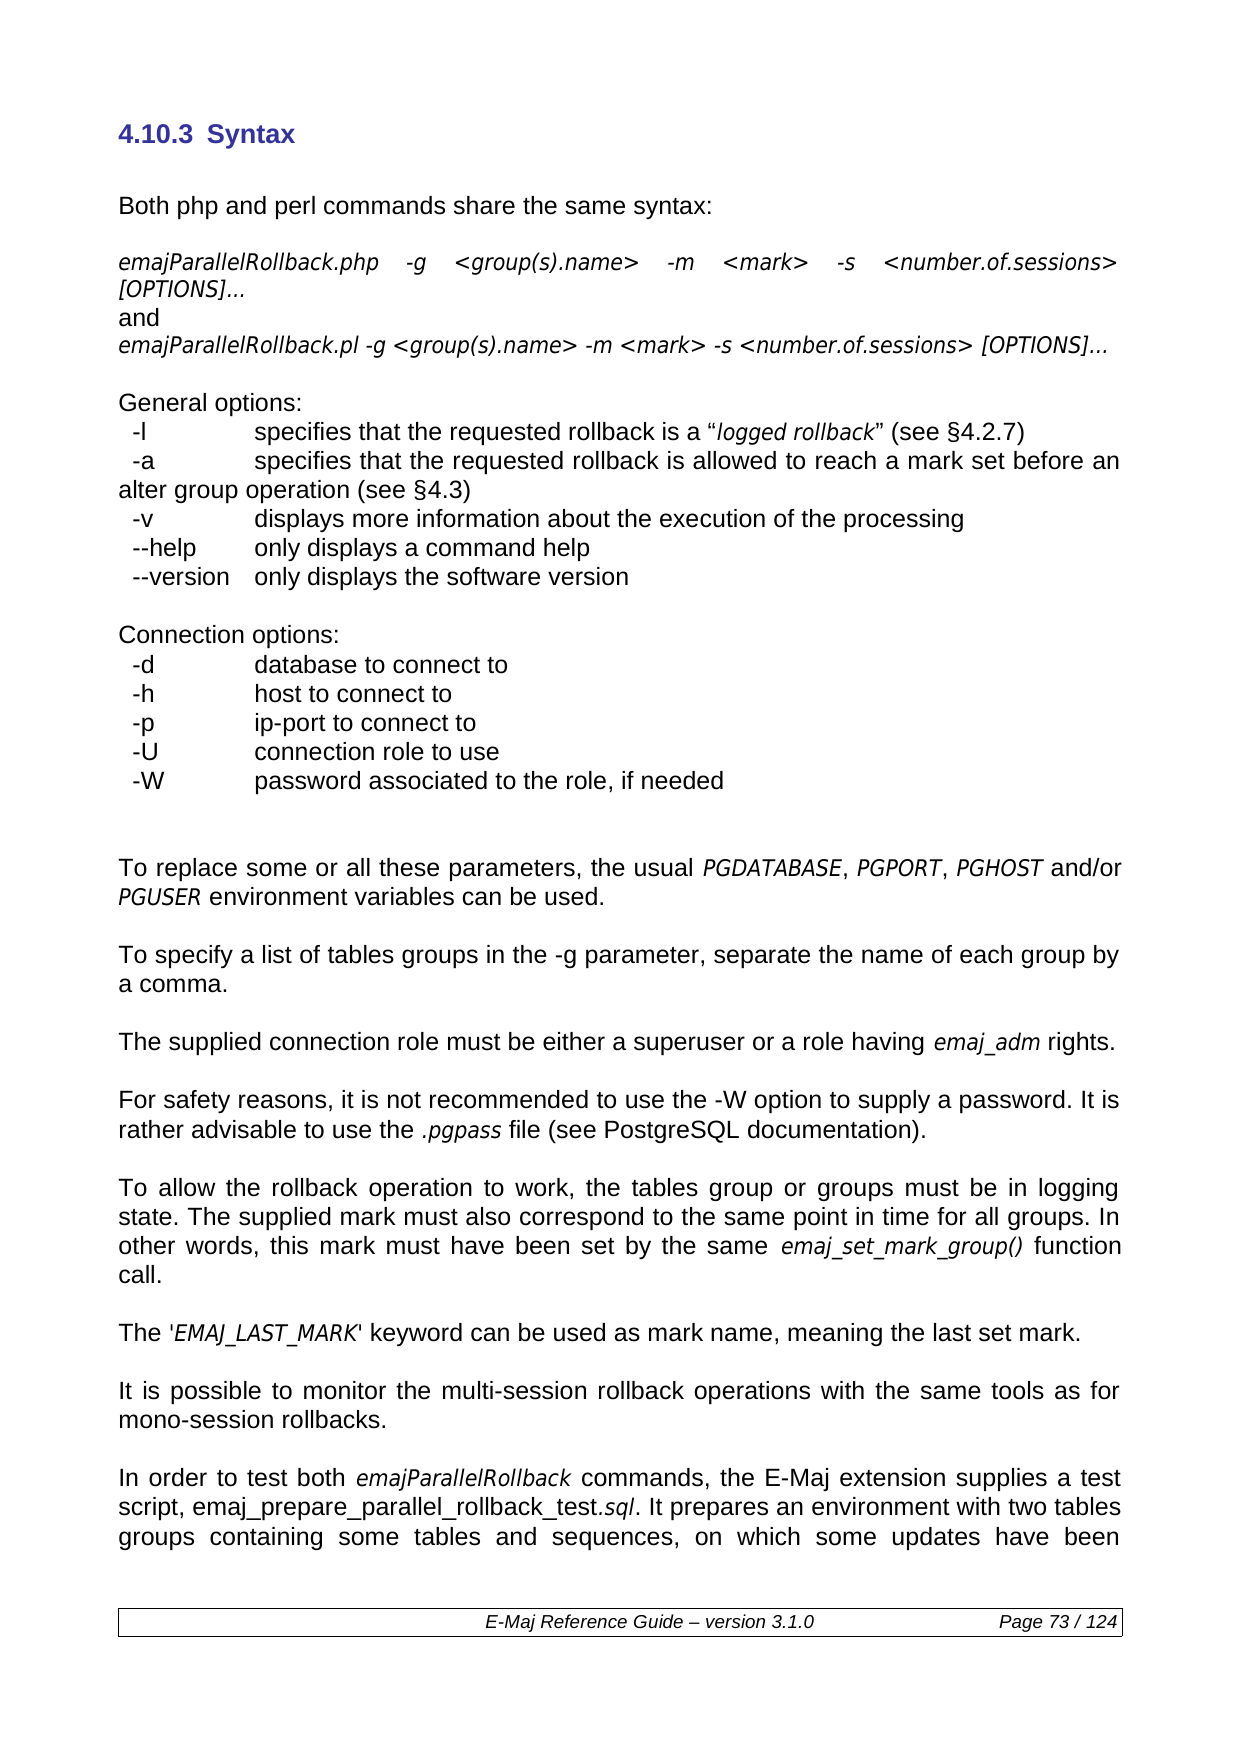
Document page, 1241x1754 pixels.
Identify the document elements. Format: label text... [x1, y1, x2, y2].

text emajParallelRollback.php -g <group(s).name> -m <mark> -s <number.of.sessions> [OPTIONS]... [118, 249, 1122, 303]
text For safety reasons, it is not recommended to use the -W option to supply a password. It is rather advisable to use the .pgpass file (see PostgreSQL documentation). [118, 1085, 1122, 1143]
text -d database to connect to [118, 649, 1122, 678]
text -W password associated to the role, if needed [118, 766, 1122, 795]
text -U connection role to use [118, 737, 1122, 766]
text Both php and perl commands share the same syntax: [118, 191, 1122, 220]
text -p ip-port to connect to [118, 708, 1122, 737]
text In order to test both emajParallelRollback commands, the E-Maj extension supplies a test script, emaj_prepare_parallel_rollback_test.sql. It prepares an environment with two tables groups containing some tables and sequences, on which some updates have been [118, 1463, 1122, 1550]
text -a specifies that the requested rollback is allowed to reach a mark set before an alter group operation (see §4.3) [118, 446, 1122, 504]
text --version only displays the software version [118, 562, 1122, 591]
text The 'EMAJ_LAST_MARK' keyword can be used as mark name, meaning the last set mark. [118, 1318, 1122, 1347]
text Connection options: [118, 620, 1122, 649]
text --help only displays a command help [118, 533, 1122, 562]
text It is possible to monitor the multi-session rollback operations with the same tools as for mono-session rollbacks. [118, 1376, 1122, 1434]
text -v displays more information about the execution of the processing [118, 504, 1122, 533]
text -h host to connect to [118, 678, 1122, 708]
text emajParallelRollback.pl -g <group(s).name> -m <mark> -s <number.of.sessions> [OPTIONS]... [118, 332, 1122, 359]
subtitle Syntax [118, 118, 1122, 149]
text To allow the rollback operation to work, the tables group or groups must be in logging state. The supplied mark must also correspond to the same point in time for all groups. In other words, this mark must have been set by the same emaj_set_mark_group() function call. [118, 1173, 1122, 1289]
text General options: [118, 388, 1122, 417]
text and [118, 303, 1122, 332]
text To specify a list of tables groups in the -g parameter, separate the name of each group by a comma. [118, 940, 1122, 998]
text The supplied connection role must be either a superuser or a role having emaj_adm rights. [118, 1027, 1122, 1056]
text -l specifies that the requested rollback is a “logged rollback” (see §4.2.7) [118, 417, 1122, 446]
text To replace some or all these parameters, the usual PGDATABASE, PGPORT, PGHOST and/or PGUSER environment variables can be used. [118, 853, 1122, 911]
